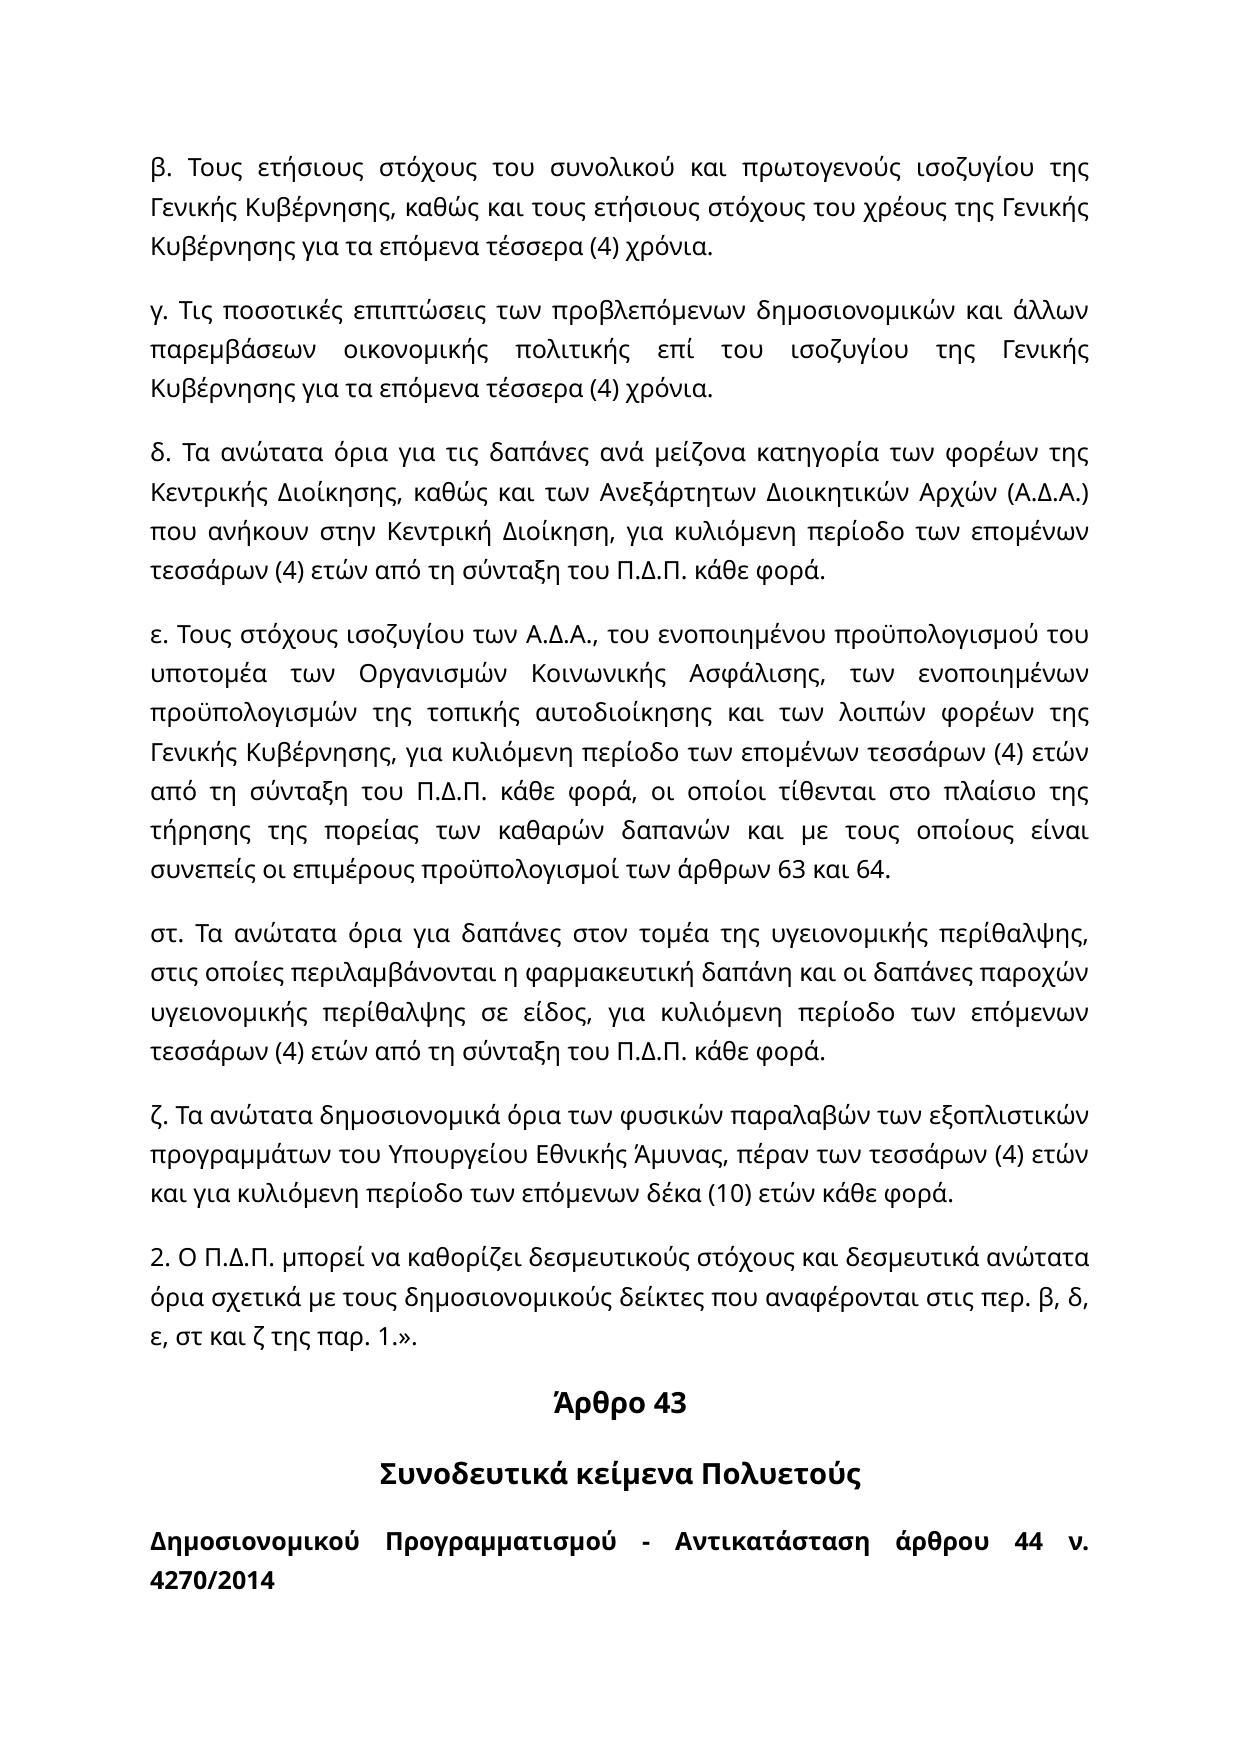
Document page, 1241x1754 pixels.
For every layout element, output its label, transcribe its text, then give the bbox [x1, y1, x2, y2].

subtitle Συνοδευτικά κείμενα Πολυετούς [150, 1453, 1090, 1493]
text Δημοσιονομικού Προγραμματισμού - Αντικατάσταση άρθρου 44 ν. 4270/2014 [150, 1524, 1090, 1597]
text στ. Τα ανώτατα όρια για δαπάνες στον τομέα της υγειονομικής περίθαλψης, στις οποίες περιλαμβάνονται η φαρμακευτική δαπάνη και οι δαπάνες παροχών υγειονομικής περίθαλψης σε είδος, για κυλιόμενη περίοδο των επόμενων τεσσάρων (4) ετών από τη σύνταξη του Π.Δ.Π. κάθε φορά. [150, 916, 1090, 1067]
text β. Τους ετήσιους στόχους του συνολικού και πρωτογενούς ισοζυγίου της Γενικής Κυβέρνησης, καθώς και τους ετήσιους στόχους του χρέους της Γενικής Κυβέρνησης για τα επόμενα τέσσερα (4) χρόνια. [150, 150, 1090, 262]
text 2. Ο Π.Δ.Π. μπορεί να καθορίζει δεσμευτικούς στόχους και δεσμευτικά ανώτατα όρια σχετικά με τους δημοσιονομικούς δείκτες που αναφέρονται στις περ. β, δ, ε, στ και ζ της παρ. 1.». [150, 1240, 1090, 1352]
text ε. Τους στόχους ισοζυγίου των Α.Δ.Α., του ενοποιημένου προϋπολογισμού του υποτομέα των Οργανισμών Κοινωνικής Ασφάλισης, των ενοποιημένων προϋπολογισμών της τοπικής αυτοδιοίκησης και των λοιπών φορέων της Γενικής Κυβέρνησης, για κυλιόμενη περίοδο των επομένων τεσσάρων (4) ετών από τη σύνταξη του Π.Δ.Π. κάθε φορά, οι οποίοι τίθενται στο πλαίσιο της τήρησης της πορείας των καθαρών δαπανών και με τους οποίους είναι συνεπείς οι επιμέρους προϋπολογισμοί των άρθρων 63 και 64. [150, 617, 1090, 886]
subtitle Άρθρο 43 [150, 1382, 1090, 1422]
text δ. Τα ανώτατα όρια για τις δαπάνες ανά μείζονα κατηγορία των φορέων της Κεντρικής Διοίκησης, καθώς και των Ανεξάρτητων Διοικητικών Αρχών (Α.Δ.Α.) που ανήκουν στην Κεντρική Διοίκηση, για κυλιόμενη περίοδο των επομένων τεσσάρων (4) ετών από τη σύνταξη του Π.Δ.Π. κάθε φορά. [150, 435, 1090, 587]
text ζ. Τα ανώτατα δημοσιονομικά όρια των φυσικών παραλαβών των εξοπλιστικών προγραμμάτων του Υπουργείου Εθνικής Άμυνας, πέραν των τεσσάρων (4) ετών και για κυλιόμενη περίοδο των επόμενων δέκα (10) ετών κάθε φορά. [150, 1097, 1090, 1210]
text γ. Τις ποσοτικές επιπτώσεις των προβλεπόμενων δημοσιονομικών και άλλων παρεμβάσεων οικονομικής πολιτικής επί του ισοζυγίου της Γενικής Κυβέρνησης για τα επόμενα τέσσερα (4) χρόνια. [150, 292, 1090, 405]
